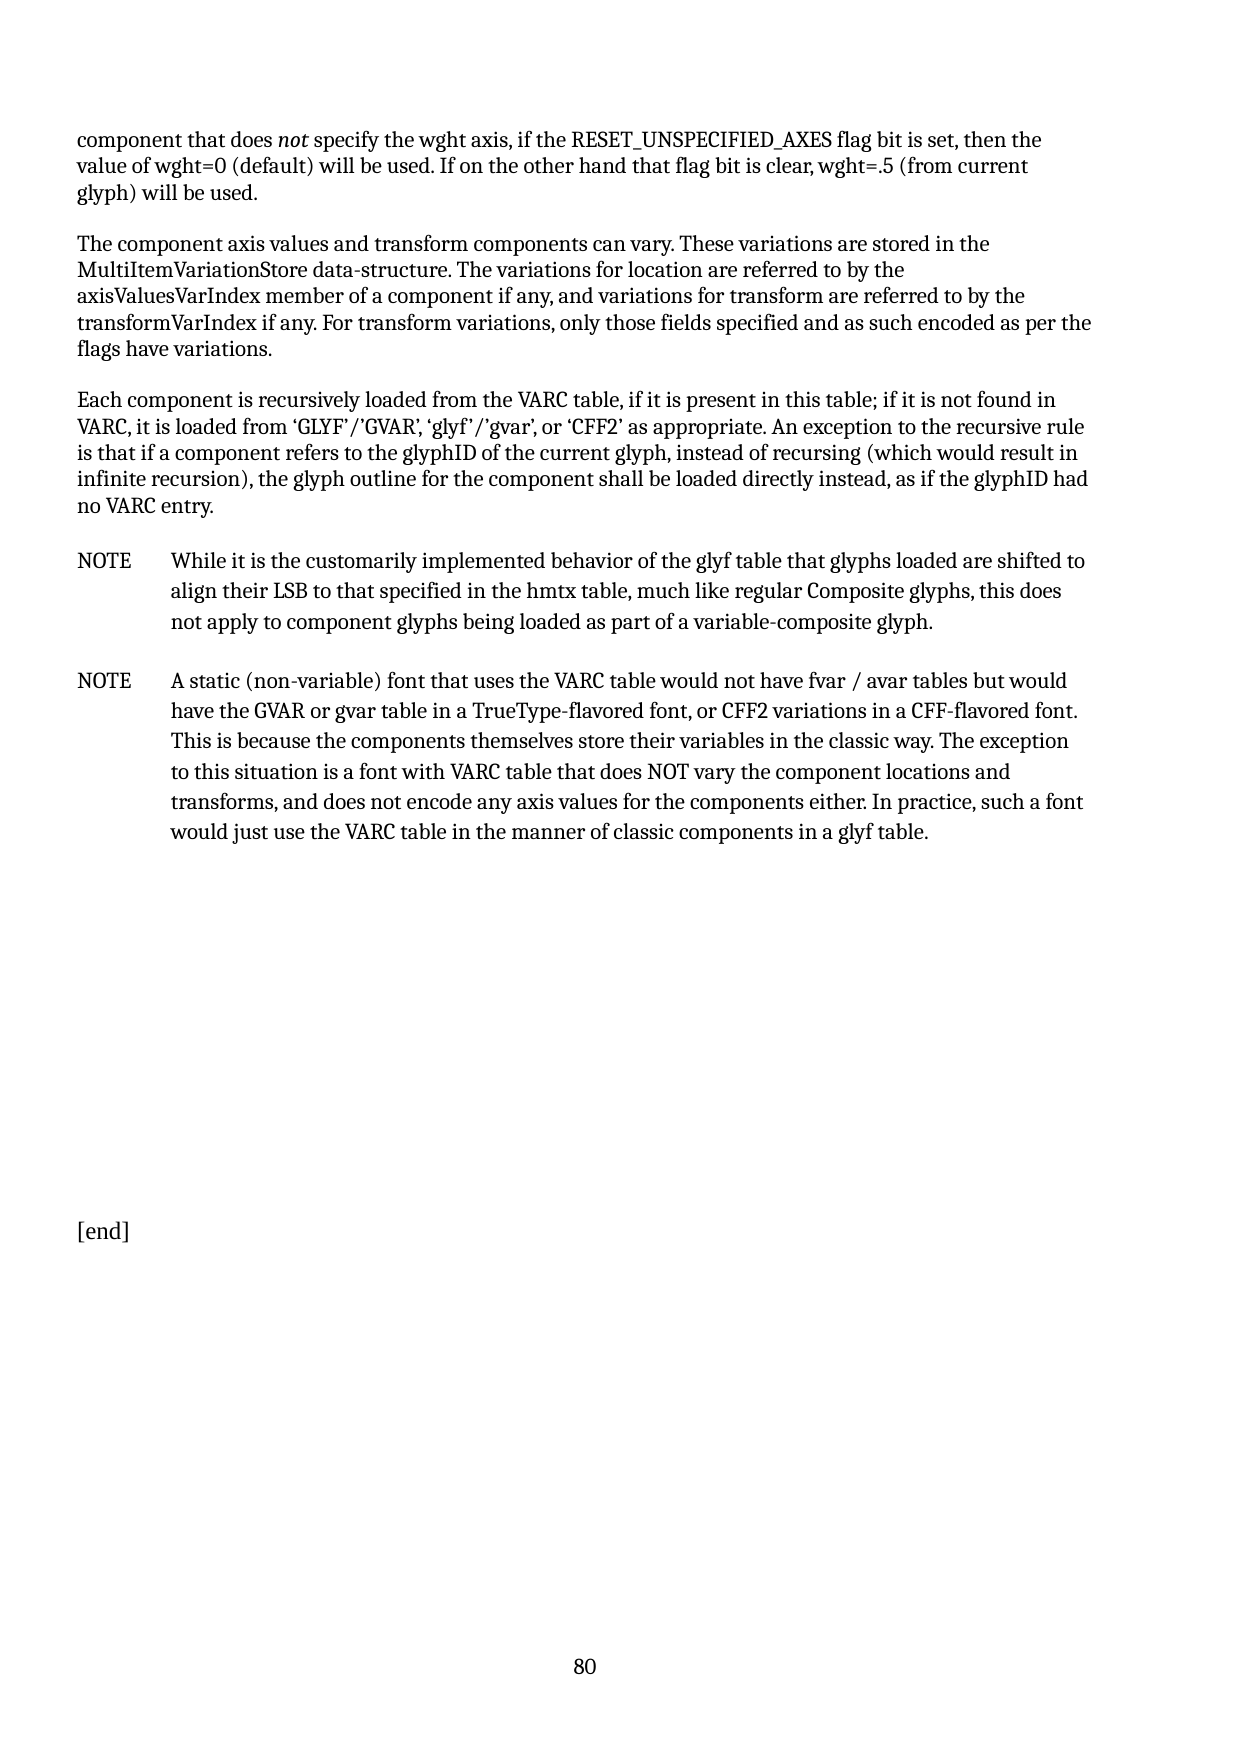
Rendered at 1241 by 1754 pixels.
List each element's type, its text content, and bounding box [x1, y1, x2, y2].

text component that does not specify the wght axis, if the RESET_UNSPECIFIED_AXES flag bit is set, then the value of wght=0 (default) will be used. If on the other hand that flag bit is clear, wght=.5 (from current glyph) will be used. [77, 127, 1093, 206]
text NOTE A static (non-variable) font that uses the VARC table would not have fvar / avar tables but would have the GVAR or gvar table in a TrueType-flavored font, or CFF2 variations in a CFF-flavored font. This is because the components themselves store their variables in the classic way. The exception to this situation is a font with VARC table that does NOT vary the component locations and transforms, and does not encode any axis values for the components either. In practice, such a font would just use the VARC table in the manner of classic components in a glyf table. [77, 668, 1093, 845]
text [end] [77, 1216, 1093, 1245]
text The component axis values and transform components can vary. These variations are stored in the MultiItemVariationStore data-structure. The variations for location are referred to by the axisValuesVarIndex member of a component if any, and variations for transform are referred to by the transformVarIndex if any. For transform variations, only those fields specified and as such encoded as per the flags have variations. [77, 231, 1093, 362]
text NOTE While it is the customarily implemented behavior of the glyf table that glyphs loaded are shifted to align their LSB to that specified in the hmtx table, much like regular Composite glyphs, this does not apply to component glyphs being loaded as part of a variable-composite glyph. [77, 548, 1093, 635]
text Each component is recursively loaded from the VARC table, if it is present in this table; if it is not found in VARC, it is loaded from ‘GLYF’/’GVAR’, ‘glyf’/’gvar’, or ‘CFF2’ as appropriate. An exception to the recursive rule is that if a component refers to the glyphID of the current glyph, instead of recursing (which would result in infinite recursion), the glyph outline for the component shall be loaded directly instead, as if the glyphID had no VARC entry. [77, 387, 1093, 519]
